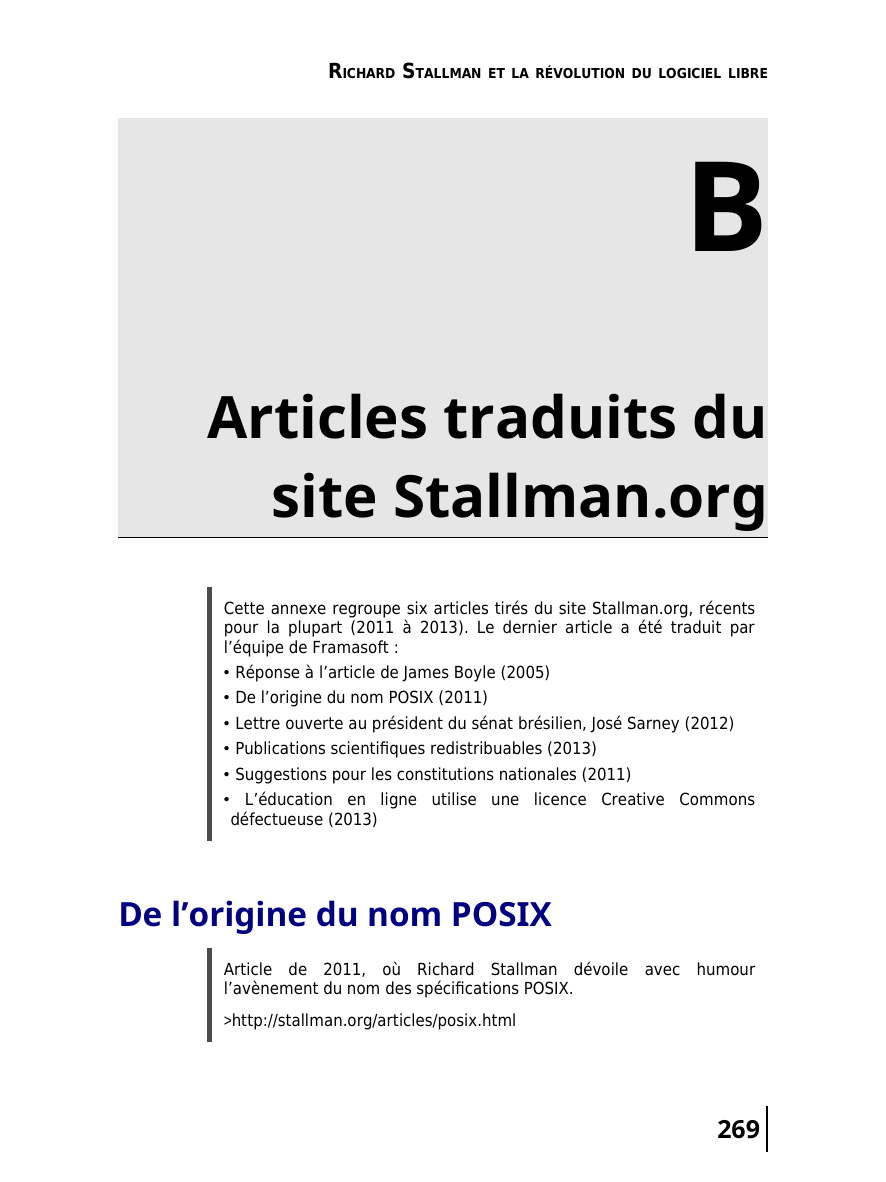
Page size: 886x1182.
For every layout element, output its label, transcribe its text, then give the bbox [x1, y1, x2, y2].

list Réponse à l’article de James Boyle (2005) [212, 651, 768, 677]
text B [118, 118, 768, 288]
list Lettre ouverte au président du sénat brésilien, José Sarney (2012) [212, 702, 768, 727]
list Publications scientifiques redistribuables (2013) [212, 727, 768, 753]
subtitle Articles traduits du site Stallman.org [118, 376, 768, 537]
subtitle De l’origine du nom POSIX [118, 891, 768, 936]
text Article de 2011, où Richard Stallman dévoile avec humour l’avènement du nom des spécifications POSIX. [212, 948, 768, 998]
list De l’origine du nom POSIX (2011) [212, 677, 768, 702]
list L’éducation en ligne utilise une licence Creative Commons défectueuse (2013) [212, 778, 768, 841]
list Suggestions pour les constitutions nationales (2011) [212, 753, 768, 778]
list http://stallman.org/articles/posix.html [212, 998, 768, 1042]
text Cette annexe regroupe six articles tirés du site Stallman.org, récents pour la plupart (2011 à 2013). Le dernier article a été traduit par l’équipe de Framasoft : [212, 587, 768, 651]
